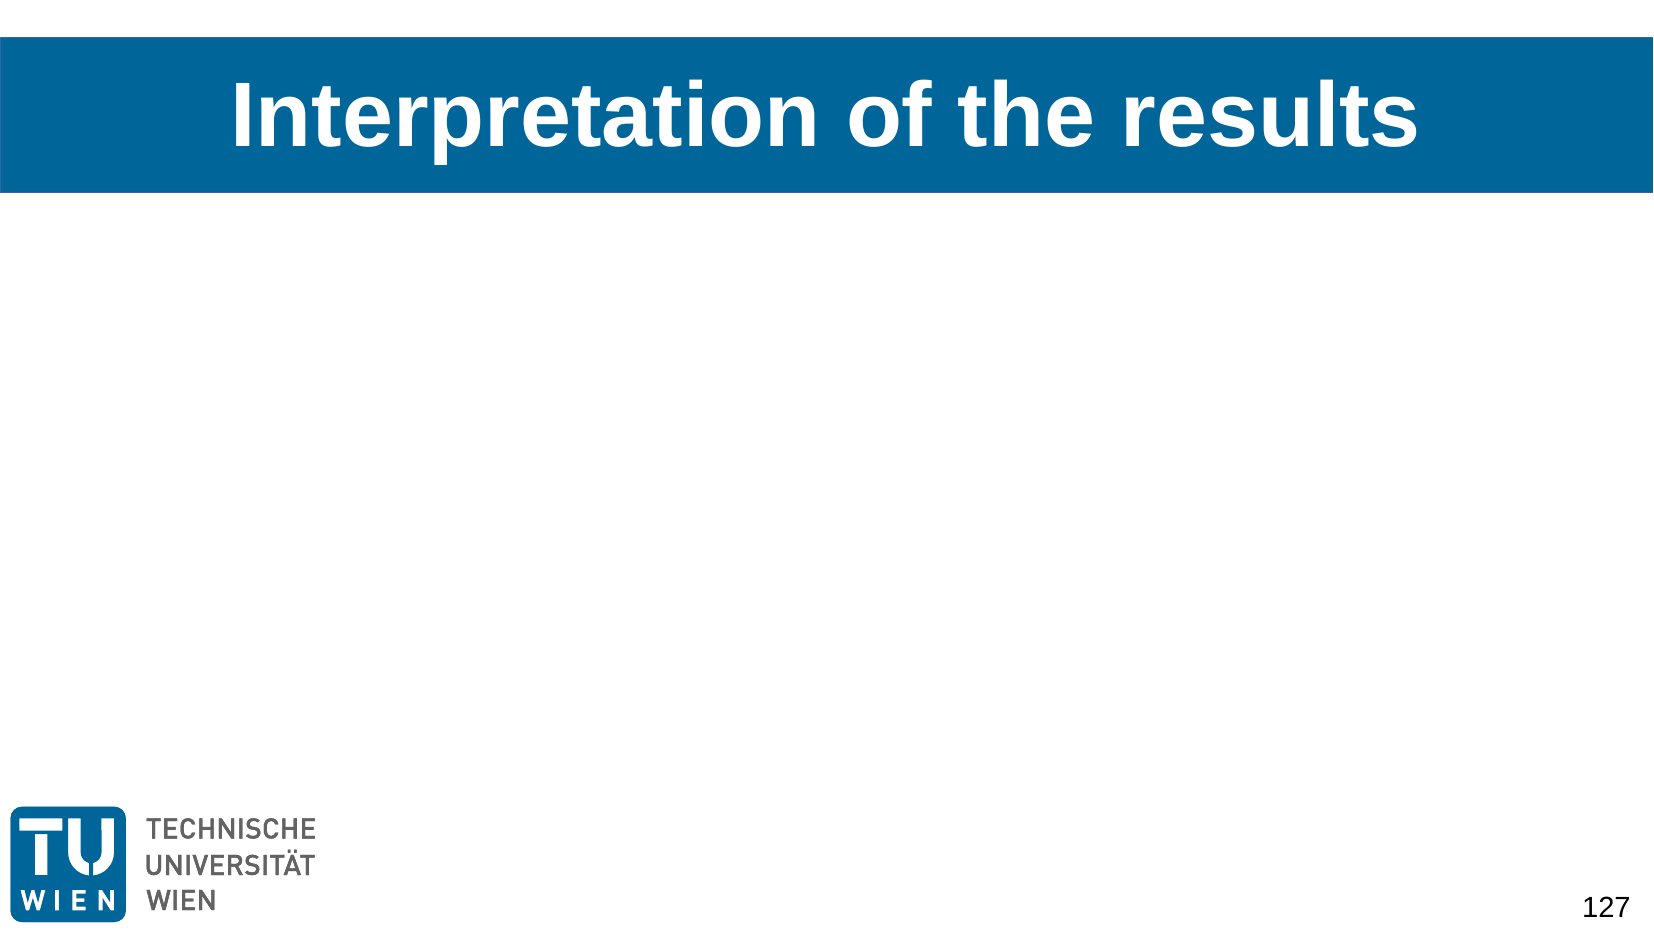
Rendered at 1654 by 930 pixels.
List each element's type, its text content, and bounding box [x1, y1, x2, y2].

title Interpretation of the results [0, 37, 1653, 193]
